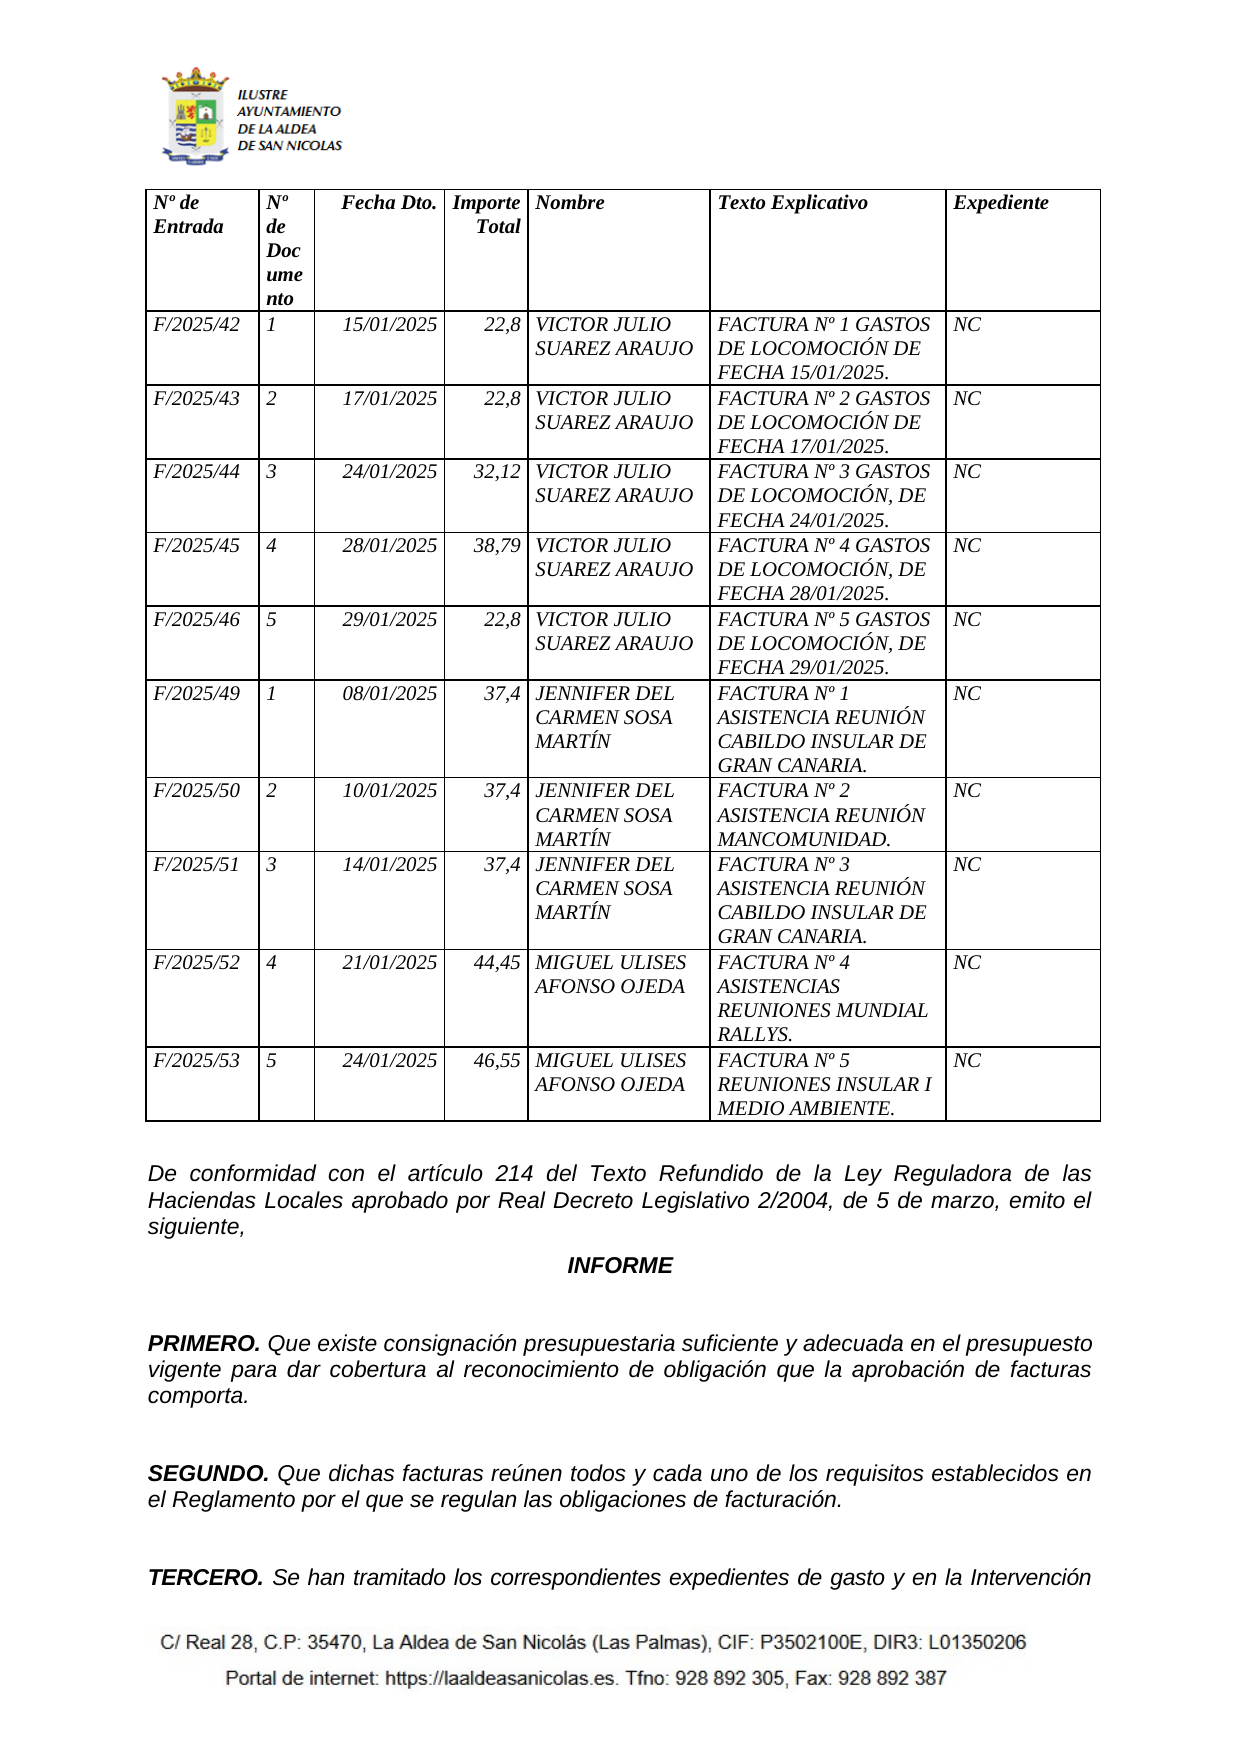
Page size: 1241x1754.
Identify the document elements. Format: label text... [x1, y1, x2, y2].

table_cell VICTOR JULIO SUAREZ ARAUJO [529, 533, 709, 605]
table_cell VICTOR JULIO SUAREZ ARAUJO [529, 460, 709, 532]
table_cell F/2025/44 [147, 460, 258, 532]
table_cell 37,4 [445, 778, 527, 851]
table_cell NC [947, 1048, 1100, 1120]
table_cell 37,4 [445, 852, 527, 948]
table_cell 15/01/2025 [315, 312, 444, 384]
table_cell F/2025/50 [147, 778, 258, 851]
text De conformidad con el artículo 214 del Texto Refundido de la Ley Reguladora de las Haciendas Locales aprobado por Real Decreto Legislativo 2/2004, de 5 de marzo, emito el siguiente, [148, 1160, 1093, 1239]
table_cell F/2025/43 [147, 386, 258, 458]
text INFORME [148, 1252, 1093, 1278]
table_cell FACTURA Nº 1 GASTOS DE LOCOMOCIÓN DE FECHA 15/01/2025. [711, 312, 945, 384]
table_cell 38,79 [445, 533, 527, 605]
table_cell 1 [260, 681, 314, 777]
table_cell 22,8 [445, 312, 527, 384]
table_cell NC [947, 312, 1100, 384]
table_cell VICTOR JULIO SUAREZ ARAUJO [529, 386, 709, 458]
table_cell 14/01/2025 [315, 852, 444, 948]
table_cell JENNIFER DEL CARMEN SOSA MARTÍN [529, 852, 709, 948]
table_header Importe Total [445, 190, 527, 310]
table_cell JENNIFER DEL CARMEN SOSA MARTÍN [529, 778, 709, 851]
table_cell 28/01/2025 [315, 533, 444, 605]
table_cell NC [947, 607, 1100, 679]
table_cell 21/01/2025 [315, 950, 444, 1046]
table_cell 08/01/2025 [315, 681, 444, 777]
table_cell MIGUEL ULISES AFONSO OJEDA [529, 1048, 709, 1120]
text PRIMERO. Que existe consignación presupuestaria suficiente y adecuada en el presupuesto vigente para dar cobertura al reconocimiento de obligación que la aprobación de facturas comporta. [148, 1330, 1093, 1409]
text SEGUNDO. Que dichas facturas reúnen todos y cada uno de los requisitos establecidos en el Reglamento por el que se regulan las obligaciones de facturación. [148, 1460, 1093, 1513]
table_cell F/2025/49 [147, 681, 258, 777]
table_cell 17/01/2025 [315, 386, 444, 458]
table_cell NC [947, 460, 1100, 532]
table_cell FACTURA Nº 2 GASTOS DE LOCOMOCIÓN DE FECHA 17/01/2025. [711, 386, 945, 458]
table_cell 1 [260, 312, 314, 384]
table_cell F/2025/46 [147, 607, 258, 679]
table_cell F/2025/52 [147, 950, 258, 1046]
table_cell F/2025/45 [147, 533, 258, 605]
table_cell 44,45 [445, 950, 527, 1046]
table_cell NC [947, 778, 1100, 851]
table_cell 2 [260, 778, 314, 851]
text TERCERO. Se han tramitado los correspondientes expedientes de gasto y en la Intervención [148, 1564, 1093, 1591]
table_cell 29/01/2025 [315, 607, 444, 679]
table_cell 5 [260, 607, 314, 679]
table_cell FACTURA Nº 2 ASISTENCIA REUNIÓN MANCOMUNIDAD. [711, 778, 945, 851]
table_cell 4 [260, 533, 314, 605]
table_header Nombre [529, 190, 709, 310]
table_cell 3 [260, 460, 314, 532]
table_cell 5 [260, 1048, 314, 1120]
table_cell 2 [260, 386, 314, 458]
table_cell NC [947, 533, 1100, 605]
table_cell VICTOR JULIO SUAREZ ARAUJO [529, 312, 709, 384]
table_cell 46,55 [445, 1048, 527, 1120]
table_cell JENNIFER DEL CARMEN SOSA MARTÍN [529, 681, 709, 777]
table_cell F/2025/53 [147, 1048, 258, 1120]
table_cell 32,12 [445, 460, 527, 532]
table_cell FACTURA Nº 5 GASTOS DE LOCOMOCIÓN, DE FECHA 29/01/2025. [711, 607, 945, 679]
table_cell NC [947, 852, 1100, 948]
picture [148, 59, 358, 173]
table_header Texto Explicativo [711, 190, 945, 310]
table_cell 22,8 [445, 386, 527, 458]
table_header Expediente [947, 190, 1100, 310]
table_cell 10/01/2025 [315, 778, 444, 851]
table_cell MIGUEL ULISES AFONSO OJEDA [529, 950, 709, 1046]
table_cell FACTURA Nº 1 ASISTENCIA REUNIÓN CABILDO INSULAR DE GRAN CANARIA. [711, 681, 945, 777]
table_cell F/2025/51 [147, 852, 258, 948]
table_cell VICTOR JULIO SUAREZ ARAUJO [529, 607, 709, 679]
table_cell FACTURA Nº 3 GASTOS DE LOCOMOCIÓN, DE FECHA 24/01/2025. [711, 460, 945, 532]
table_header Fecha Dto. [315, 190, 444, 310]
table_cell NC [947, 681, 1100, 777]
table_cell FACTURA Nº 4 ASISTENCIAS REUNIONES MUNDIAL RALLYS. [711, 950, 945, 1046]
table_cell NC [947, 950, 1100, 1046]
picture [148, 1626, 1034, 1694]
table_cell 37,4 [445, 681, 527, 777]
table_cell 22,8 [445, 607, 527, 679]
table_cell 24/01/2025 [315, 1048, 444, 1120]
table_header Nº de Documento [260, 190, 314, 310]
table_cell 24/01/2025 [315, 460, 444, 532]
table_header Nº de Entrada [147, 190, 258, 310]
table_cell 3 [260, 852, 314, 948]
table_cell NC [947, 386, 1100, 458]
table_cell FACTURA Nº 3 ASISTENCIA REUNIÓN CABILDO INSULAR DE GRAN CANARIA. [711, 852, 945, 948]
table_cell F/2025/42 [147, 312, 258, 384]
table_cell FACTURA Nº 4 GASTOS DE LOCOMOCIÓN, DE FECHA 28/01/2025. [711, 533, 945, 605]
table_cell 4 [260, 950, 314, 1046]
table_cell FACTURA Nº 5 REUNIONES INSULAR I MEDIO AMBIENTE. [711, 1048, 945, 1120]
